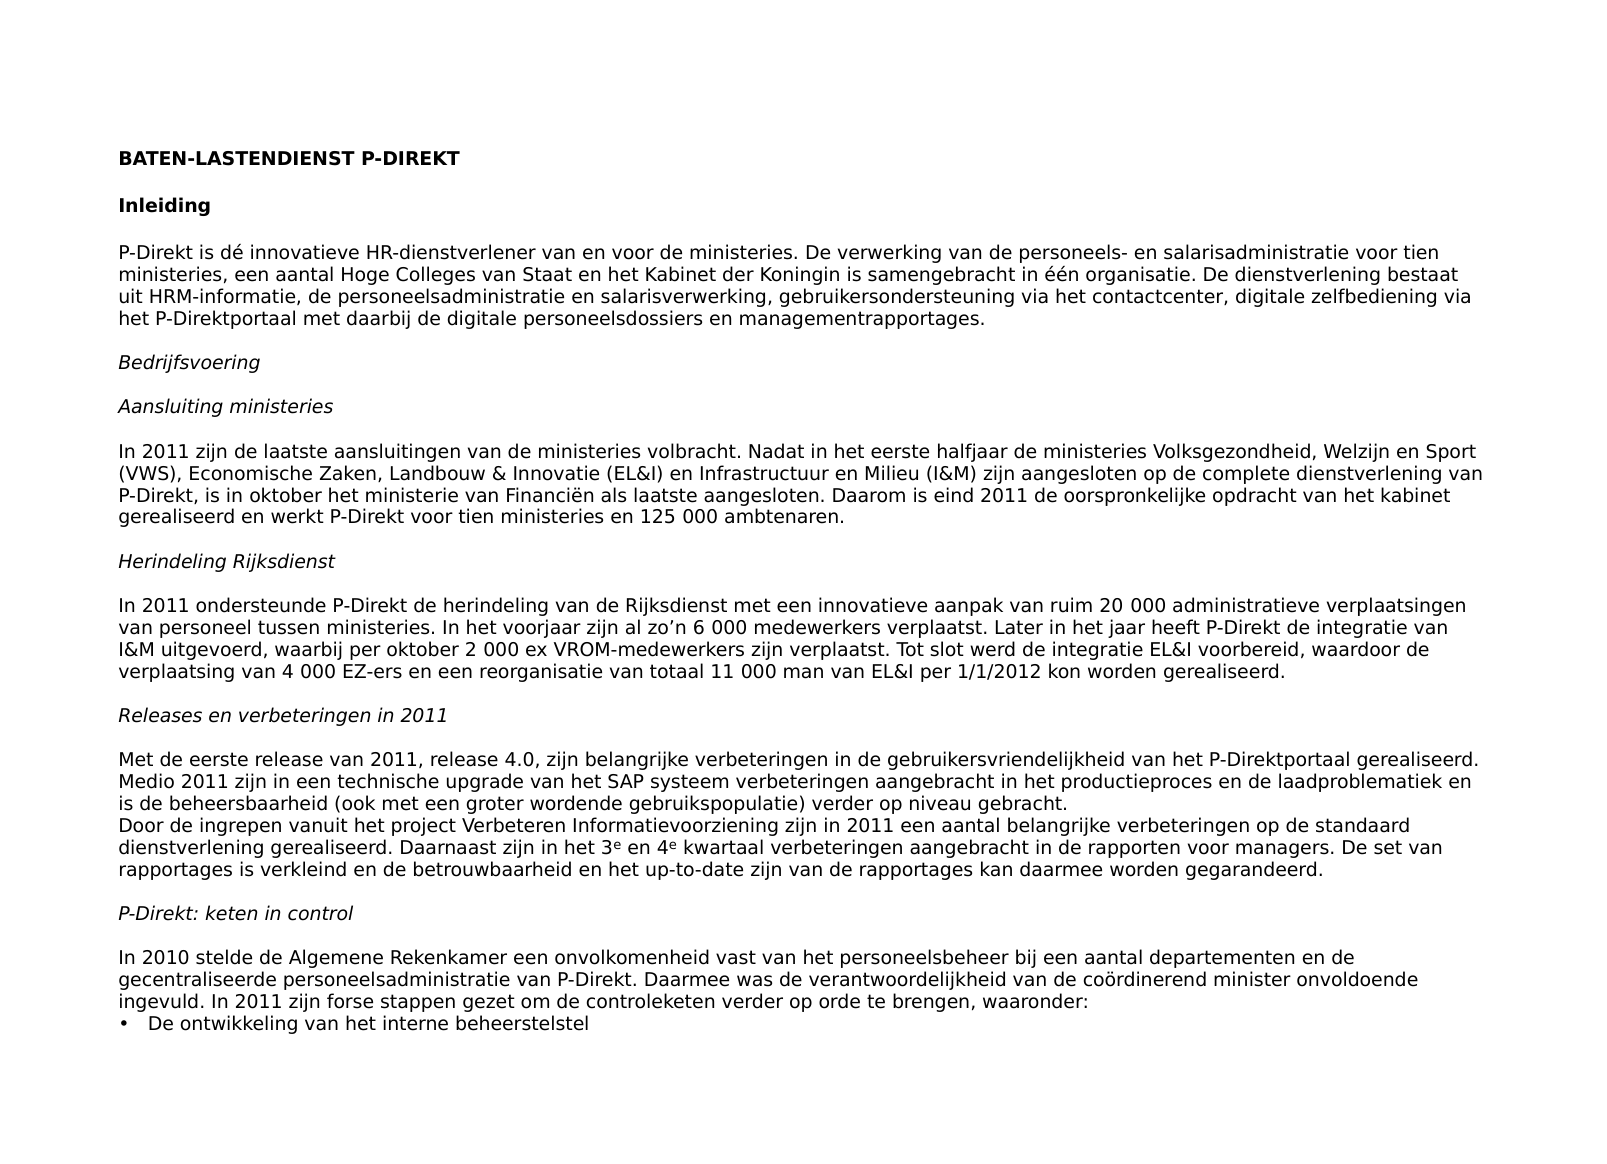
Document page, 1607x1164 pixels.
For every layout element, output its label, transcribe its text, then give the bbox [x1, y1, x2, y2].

text Medio 2011 zijn in een technische upgrade van het SAP systeem verbeteringen aangebracht in het productieproces en de laadproblematiek en is de beheersbaarheid (ook met een groter wordende gebruikspopulatie) verder op niveau gebracht. [118, 771, 1488, 815]
subtitle BATEN-LASTENDIENST P-DIREKT [118, 148, 1488, 170]
text In 2011 ondersteunde P-Direkt de herindeling van de Rijksdienst met een innovatieve aanpak van ruim 20 000 administratieve verplaatsingen van personeel tussen ministeries. In het voorjaar zijn al zo’n 6 000 medewerkers verplaatst. Later in het jaar heeft P-Direkt de integratie van I&M uitgevoerd, waarbij per oktober 2 000 ex VROM-medewerkers zijn verplaatst. Tot slot werd de integratie EL&I voorbereid, waardoor de verplaatsing van 4 000 EZ-ers en een reorganisatie van totaal 11 000 man van EL&I per 1/1/2012 kon worden gerealiseerd. [118, 595, 1488, 683]
text Door de ingrepen vanuit het project Verbeteren Informatievoorziening zijn in 2011 een aantal belangrijke verbeteringen op de standaard dienstverlening gerealiseerd. Daarnaast zijn in het 3e en 4e kwartaal verbeteringen aangebracht in de rapporten voor managers. De set van rapportages is verkleind en de betrouwbaarheid en het up-to-date zijn van de rapportages kan daarmee worden gegarandeerd. [118, 815, 1488, 881]
subtitle Releases en verbeteringen in 2011 [118, 705, 1488, 727]
text In 2010 stelde de Algemene Rekenkamer een onvolkomenheid vast van het personeelsbeheer bij een aantal departementen en de gecentraliseerde personeelsadministratie van P-Direkt. Daarmee was de verantwoordelijkheid van de coördinerend minister onvoldoende ingevuld. In 2011 zijn forse stappen gezet om de controleketen verder op orde te brengen, waaronder: [118, 947, 1488, 1013]
text • De ontwikkeling van het interne beheerstelstel [118, 1013, 1488, 1035]
text Met de eerste release van 2011, release 4.0, zijn belangrijke verbeteringen in de gebruikersvriendelijkheid van het P-Direktportaal gerealiseerd. [118, 749, 1488, 771]
subtitle P-Direkt: keten in control [118, 903, 1488, 925]
subtitle Aansluiting ministeries [118, 396, 1488, 418]
text In 2011 zijn de laatste aansluitingen van de ministeries volbracht. Nadat in het eerste halfjaar de ministeries Volksgezondheid, Welzijn en Sport (VWS), Economische Zaken, Landbouw & Innovatie (EL&I) en Infrastructuur en Milieu (I&M) zijn aangesloten op de complete dienstverlening van P-Direkt, is in oktober het ministerie van Financiën als laatste aangesloten. Daarom is eind 2011 de oorspronkelijke opdracht van het kabinet gerealiseerd en werkt P-Direkt voor tien ministeries en 125 000 ambtenaren. [118, 441, 1488, 528]
subtitle Bedrijfsvoering [118, 352, 1488, 374]
subtitle Inleiding [118, 195, 1488, 217]
subtitle Herindeling Rijksdienst [118, 551, 1488, 573]
text P-Direkt is dé innovatieve HR-dienstverlener van en voor de ministeries. De verwerking van de personeels- en salarisadministratie voor tien ministeries, een aantal Hoge Colleges van Staat en het Kabinet der Koningin is samengebracht in één organisatie. De dienstverlening bestaat uit HRM-informatie, de personeelsadministratie en salarisverwerking, gebruikersondersteuning via het contactcenter, digitale zelfbediening via het P-Direktportaal met daarbij de digitale personeelsdossiers en managementrapportages. [118, 242, 1488, 330]
